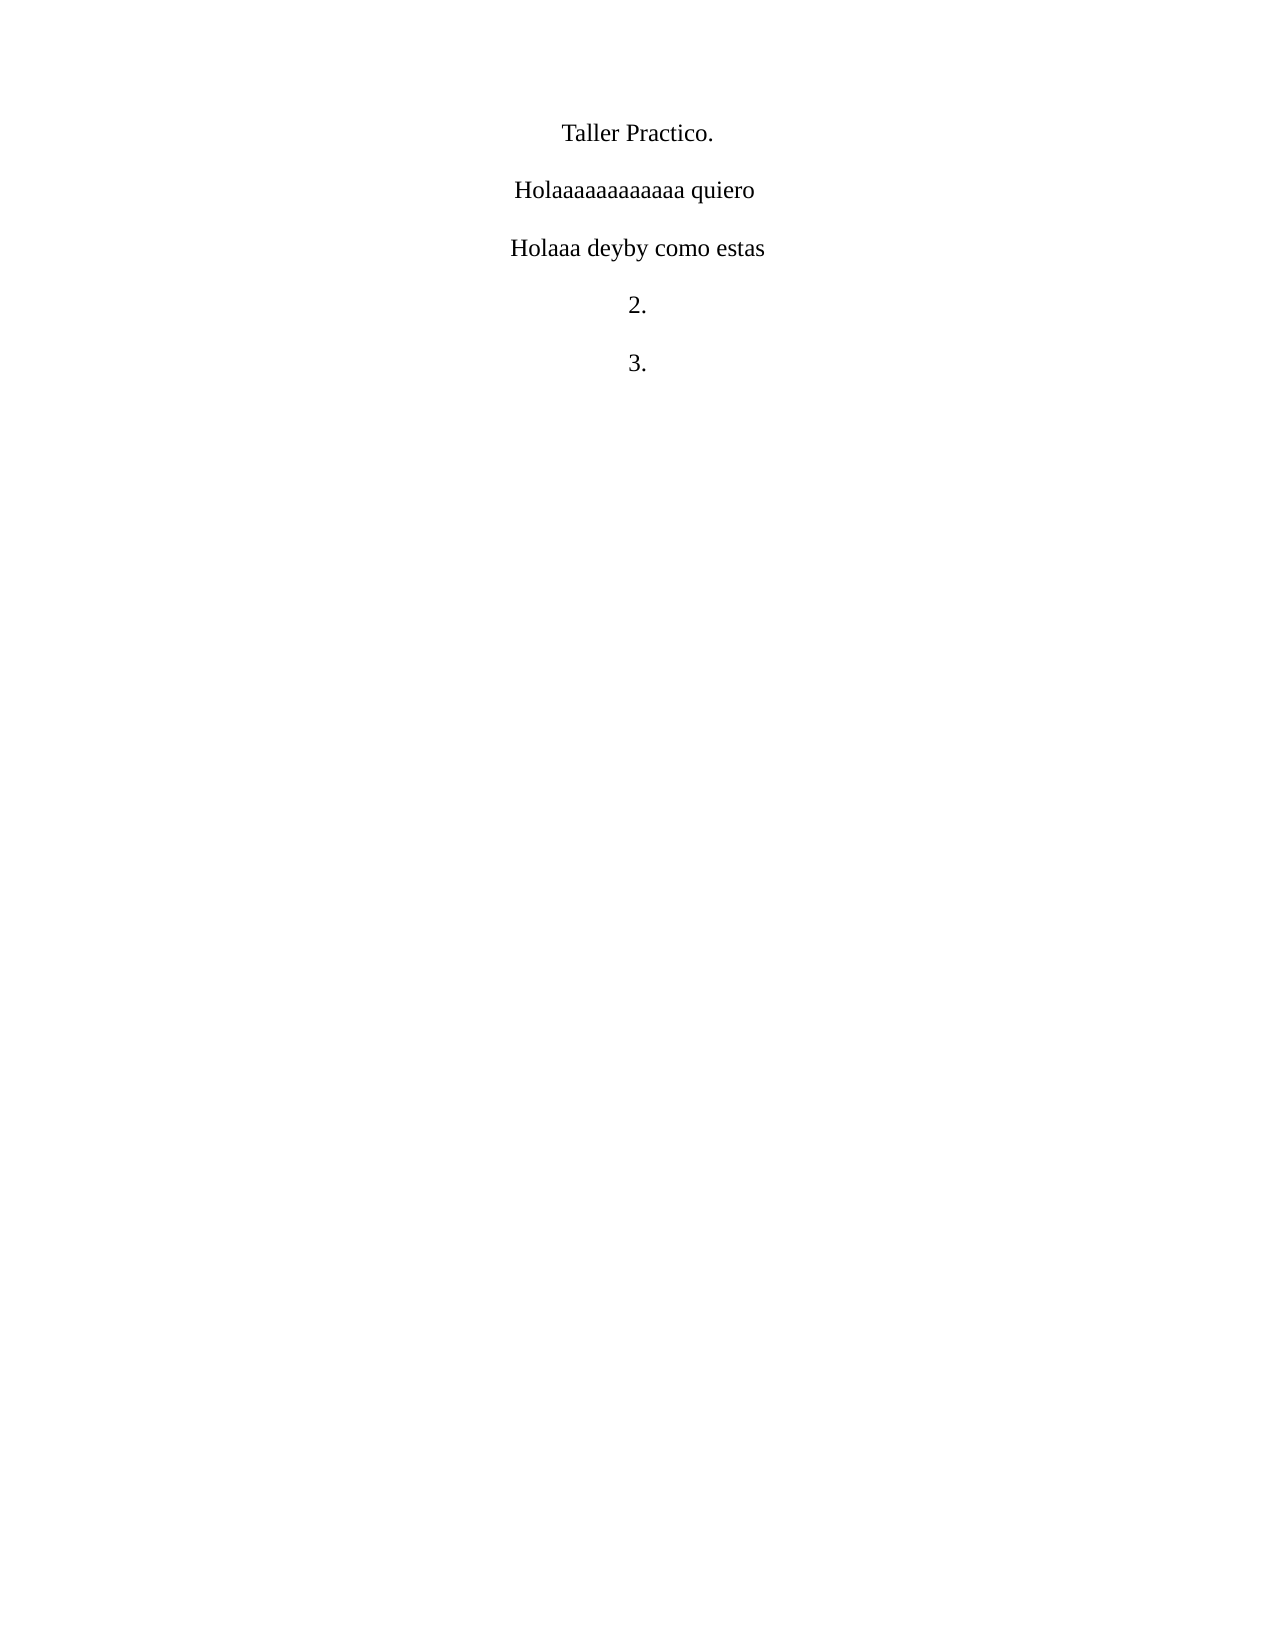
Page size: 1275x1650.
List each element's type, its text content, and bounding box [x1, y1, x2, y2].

text Taller Practico. [118, 118, 1157, 147]
text 2. [118, 291, 1157, 319]
text Holaaaaaaaaaaaa quiero [118, 176, 1157, 204]
text 3. [118, 348, 1157, 377]
text Holaaa deyby como estas [118, 233, 1157, 262]
